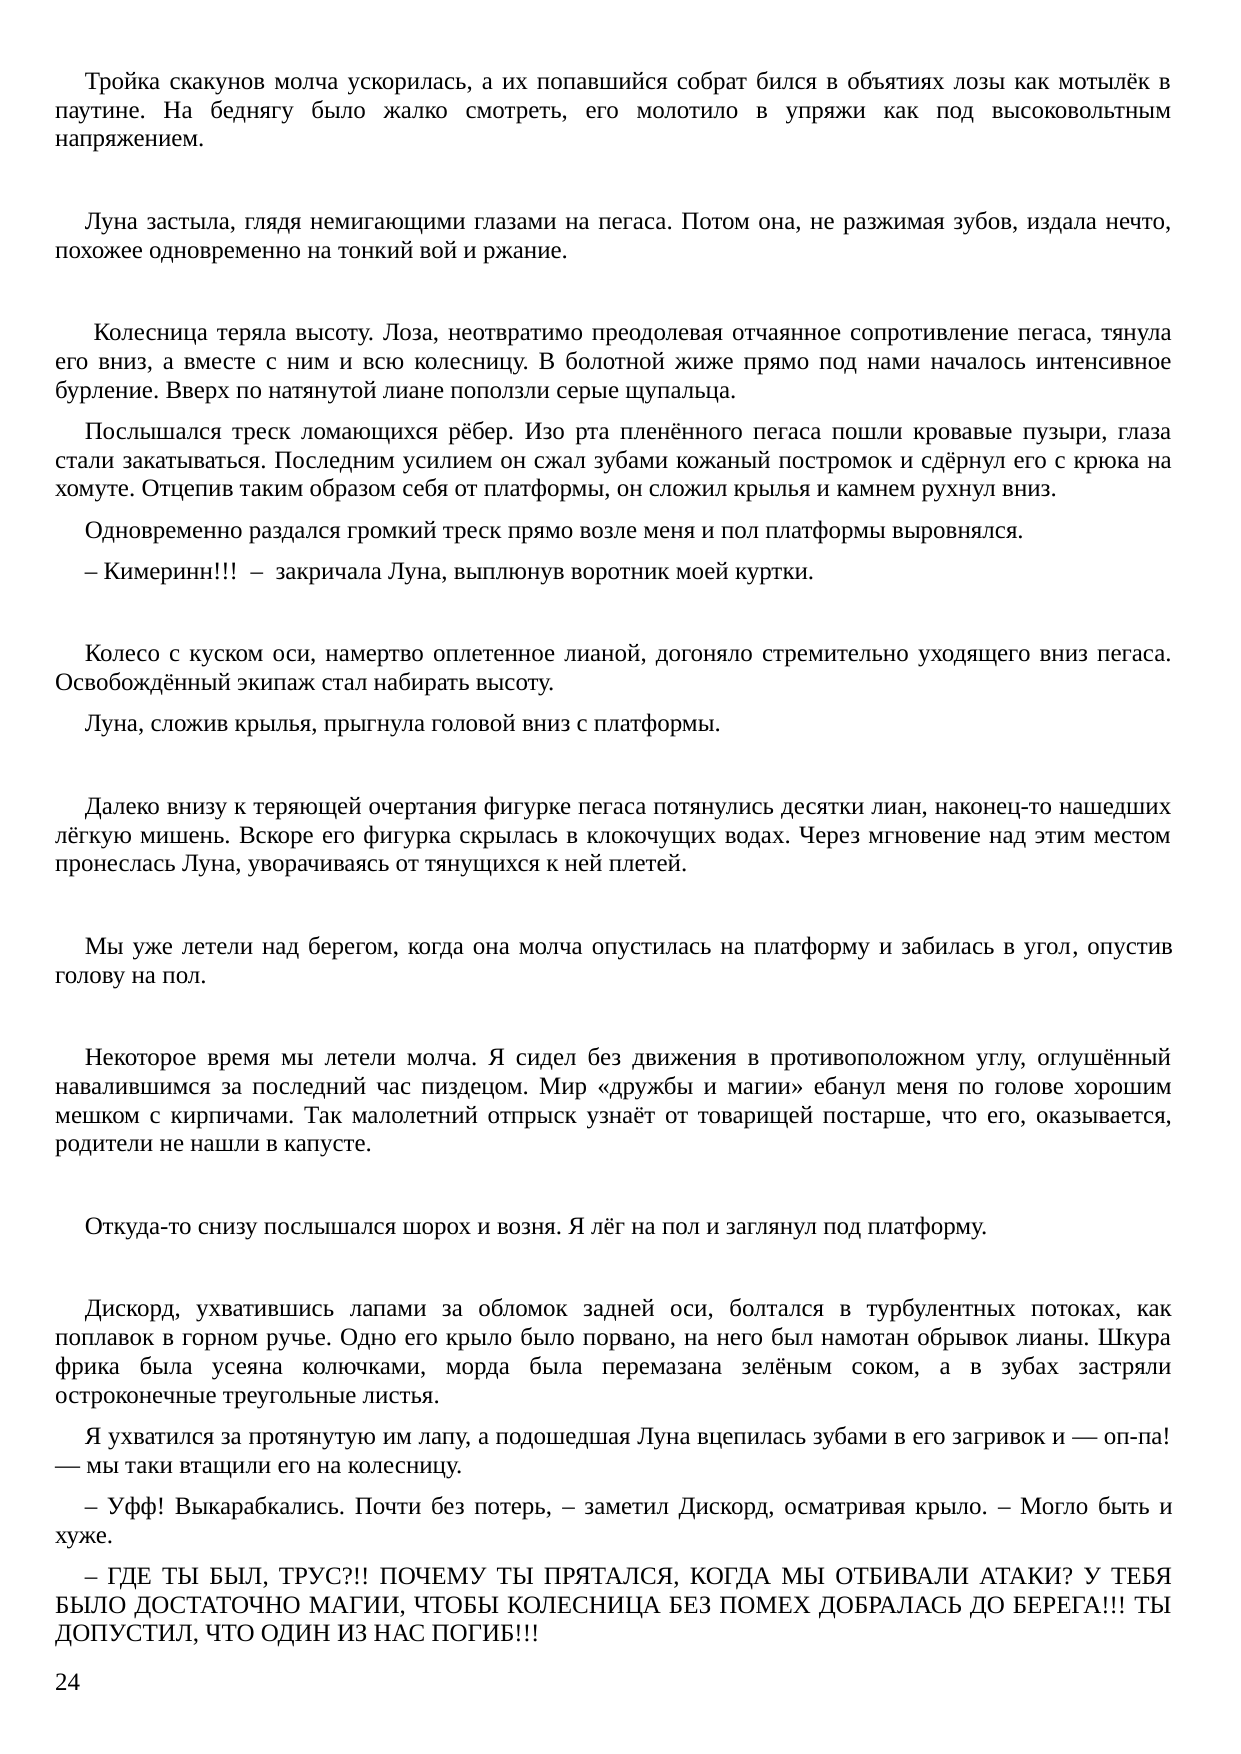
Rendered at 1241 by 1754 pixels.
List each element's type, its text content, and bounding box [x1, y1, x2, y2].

text Одновременно раздался громкий треск прямо возле меня и пол платформы выровнялся. [55, 515, 1173, 543]
text Тройка скакунов молча ускорилась, а их попавшийся собрат бился в объятиях лозы как мотылёк в паутине. На беднягу было жалко смотреть, его молотило в упряжи как под высоковольтным напряжением. [55, 66, 1173, 152]
text Луна, сложив крылья, прыгнула головой вниз с платформы. [55, 708, 1173, 737]
text Некоторое время мы летели молча. Я сидел без движения в противоположном углу, оглушённый навалившимся за последний час пиздецом. Мир «дружбы и магии» ебанул меня по голове хорошим мешком с кирпичами. Так малолетний отпрыск узнаёт от товарищей постарше, что его, оказывается, родители не нашли в капусте. [55, 1042, 1173, 1157]
text Мы уже летели над берегом, когда она молча опустилась на платформу и забилась в угол, опустив голову на пол. [55, 931, 1173, 988]
text Колесница теряла высоту. Лоза, неотвратимо преодолевая отчаянное сопротивление пегаса, тянула его вниз, а вместе с ним и всю колесницу. В болотной жиже прямо под нами началось интенсивное бурление. Вверх по натянутой лиане поползли серые щупальца. [55, 317, 1173, 403]
text Послышался треск ломающихся рёбер. Изо рта пленённого пегаса пошли кровавые пузыри, глаза стали закатываться. Последним усилием он сжал зубами кожаный постромок и сдёрнул его с крюка на хомуте. Отцепив таким образом себя от платформы, он сложил крылья и камнем рухнул вниз. [55, 416, 1173, 502]
text – Уфф! Выкарабкались. Почти без потерь, – заметил Дискорд, осматривая крыло. – Могло быть и хуже. [55, 1491, 1173, 1548]
text Я ухватился за протянутую им лапу, а подошедшая Луна вцепилась зубами в его загривок и — оп-па! — мы таки втащили его на колесницу. [55, 1421, 1173, 1478]
text Далеко внизу к теряющей очертания фигурке пегаса потянулись десятки лиан, наконец-то нашедших лёгкую мишень. Вскоре его фигурка скрылась в клокочущих водах. Через мгновение над этим местом пронеслась Луна, уворачиваясь от тянущихся к ней плетей. [55, 791, 1173, 877]
text Дискорд, ухватившись лапами за обломок задней оси, болтался в турбулентных потоках, как поплавок в горном ручье. Одно его крыло было порвано, на него был намотан обрывок лианы. Шкура фрика была усеяна колючками, морда была перемазана зелёным соком, а в зубах застряли остроконечные треугольные листья. [55, 1293, 1173, 1408]
text Луна застыла, глядя немигающими глазами на пегаса. Потом она, не разжимая зубов, издала нечто, похожее одновременно на тонкий вой и ржание. [55, 206, 1173, 263]
text – Кимеринн!!! – закричала Луна, выплюнув воротник моей куртки. [55, 556, 1173, 585]
text Откуда-то снизу послышался шорох и возня. Я лёг на пол и заглянул под платформу. [55, 1211, 1173, 1240]
text Колесо с куском оси, намертво оплетенное лианой, догоняло стремительно уходящего вниз пегаса. Освобождённый экипаж стал набирать высоту. [55, 638, 1173, 696]
text – ГДЕ ТЫ БЫЛ, ТРУС?!! ПОЧЕМУ ТЫ ПРЯТАЛСЯ, КОГДА МЫ ОТБИВАЛИ АТАКИ? У ТЕБЯ БЫЛО ДОСТАТОЧНО МАГИИ, ЧТОБЫ КОЛЕСНИЦА БЕЗ ПОМЕХ ДОБРАЛАСЬ ДО БЕРЕГА!!! ТЫ ДОПУСТИЛ, ЧТО ОДИН ИЗ НАС ПОГИБ!!! [55, 1561, 1173, 1647]
